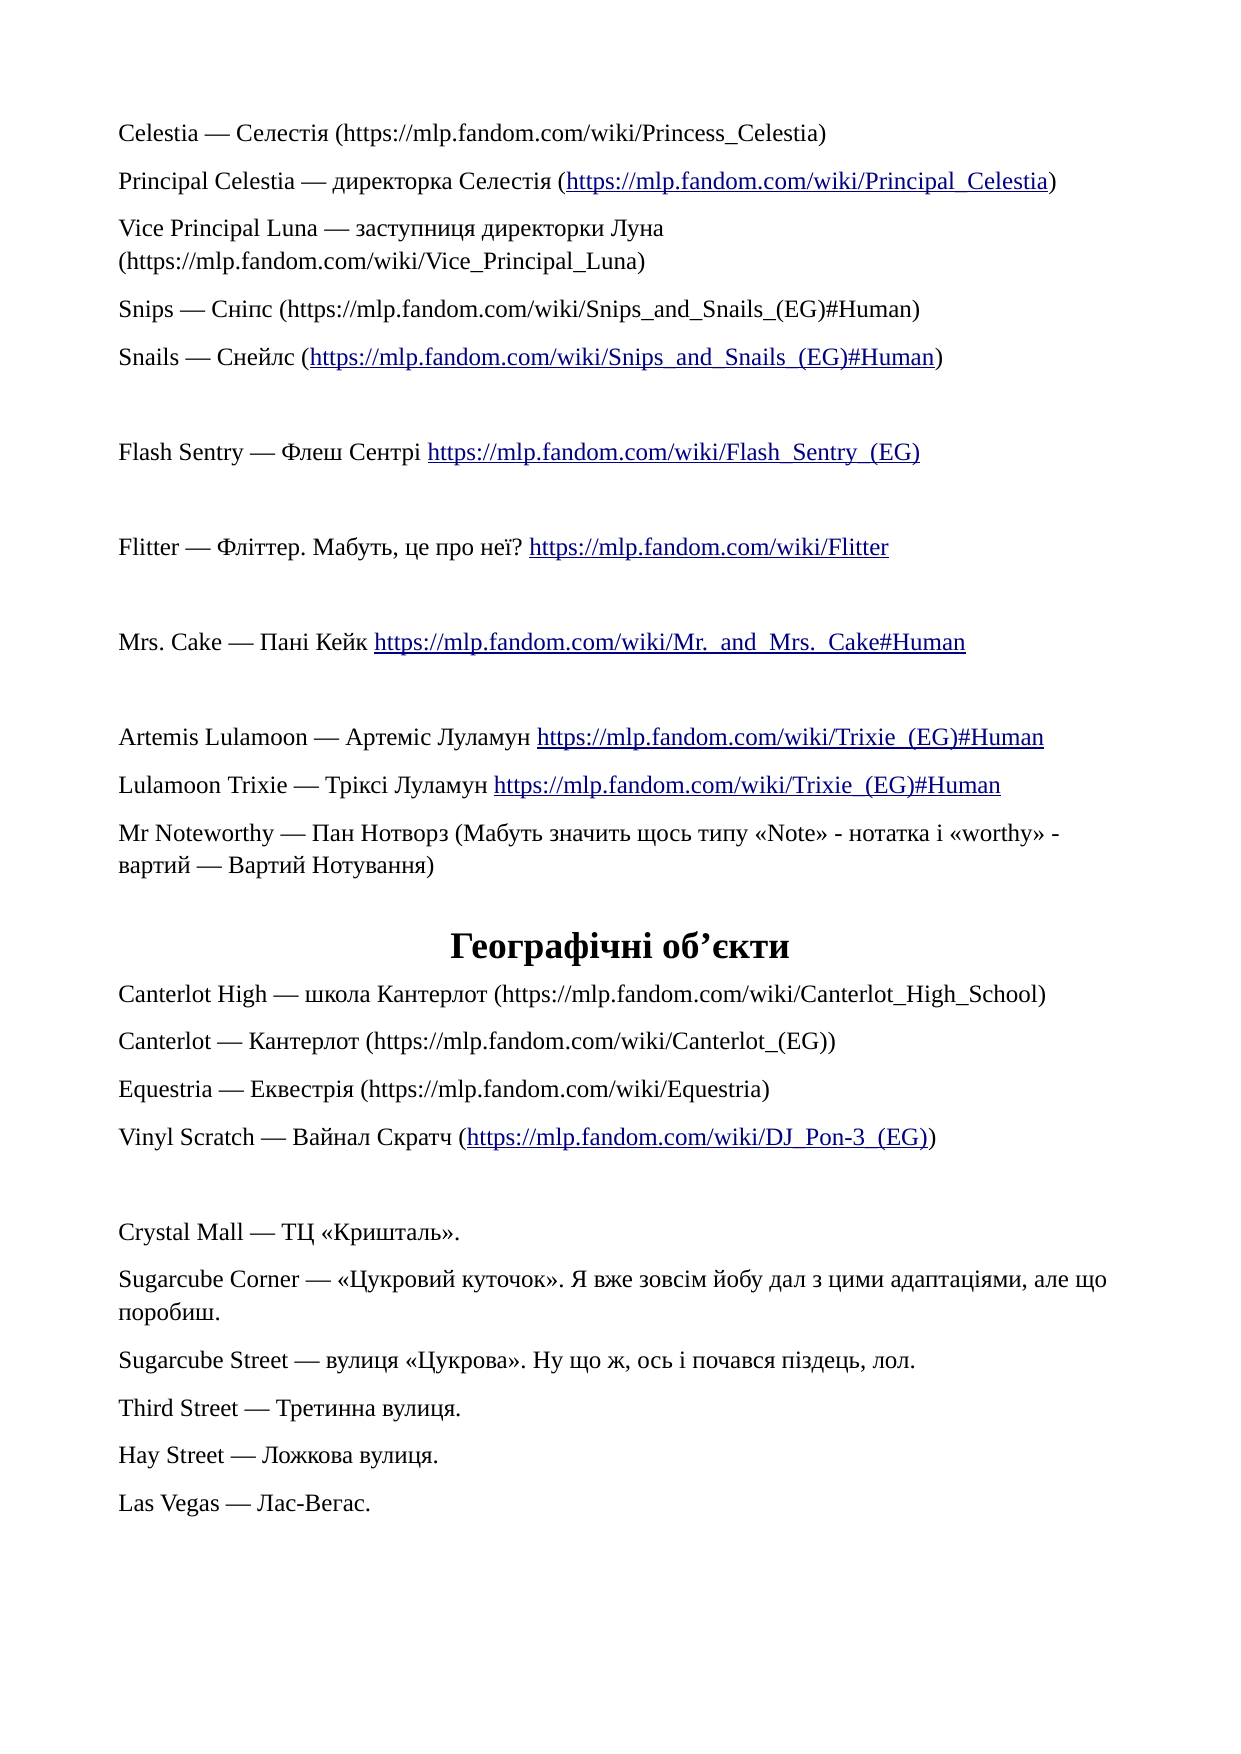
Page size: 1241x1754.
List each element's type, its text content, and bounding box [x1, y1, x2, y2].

text Principal Celestia — директорка Селестія (https://mlp.fandom.com/wiki/Principal_Celestia) [118, 166, 1122, 194]
text Artemis Lulamoon — Артеміс Луламун https://mlp.fandom.com/wiki/Trixie_(EG)#Human [118, 722, 1122, 751]
text Sugarcube Street — вулиця «Цукрова». Ну що ж, ось і почався піздець, лол. [118, 1345, 1122, 1374]
text Lulamoon Trixie — Тріксі Луламун https://mlp.fandom.com/wiki/Trixie_(EG)#Human [118, 770, 1122, 799]
text Snips — Сніпс (https://mlp.fandom.com/wiki/Snips_and_Snails_(EG)#Human) [118, 294, 1122, 323]
text Canterlot High — школа Кантерлот (https://mlp.fandom.com/wiki/Canterlot_High_School) [118, 979, 1122, 1008]
text Flash Sentry — Флеш Сентрі https://mlp.fandom.com/wiki/Flash_Sentry_(EG) [118, 437, 1122, 466]
text Mr Noteworthy — Пан Нотворз (Мабуть значить щось типу «Note» - нотатка і «worthy» - вартий — Вартий Нотування) [118, 818, 1122, 879]
text Sugarcube Corner — «Цукровий куточок». Я вже зовсім йобу дал з цими адаптаціями, але що поробиш. [118, 1264, 1122, 1326]
text Crystal Mall — ТЦ «Кришталь». [118, 1217, 1122, 1246]
text Hay Street — Ложкова вулиця. [118, 1440, 1122, 1469]
text Canterlot — Кантерлот (https://mlp.fandom.com/wiki/Canterlot_(EG)) [118, 1026, 1122, 1055]
text Vinyl Scratch — Вайнал Скратч (https://mlp.fandom.com/wiki/DJ_Pon-3_(EG)) [118, 1122, 1122, 1150]
text Celestia — Селестія (https://mlp.fandom.com/wiki/Princess_Celestia) [118, 118, 1122, 147]
text Flitter — Фліттер. Мабуть, це про неї? https://mlp.fandom.com/wiki/Flitter [118, 532, 1122, 561]
text Vice Principal Luna — заступниця директорки Луна (https://mlp.fandom.com/wiki/Vice_Principal_Luna) [118, 213, 1122, 275]
text Third Street — Третинна вулиця. [118, 1393, 1122, 1421]
text Snails — Снейлс (https://mlp.fandom.com/wiki/Snips_and_Snails_(EG)#Human) [118, 342, 1122, 370]
text Las Vegas — Лас-Вегас. [118, 1488, 1122, 1517]
text Equestria — Еквестрія (https://mlp.fandom.com/wiki/Equestria) [118, 1074, 1122, 1103]
text Mrs. Cake — Пані Кейк https://mlp.fandom.com/wiki/Mr._and_Mrs._Cake#Human [118, 627, 1122, 656]
subtitle Географічні об’єкти [118, 923, 1122, 966]
